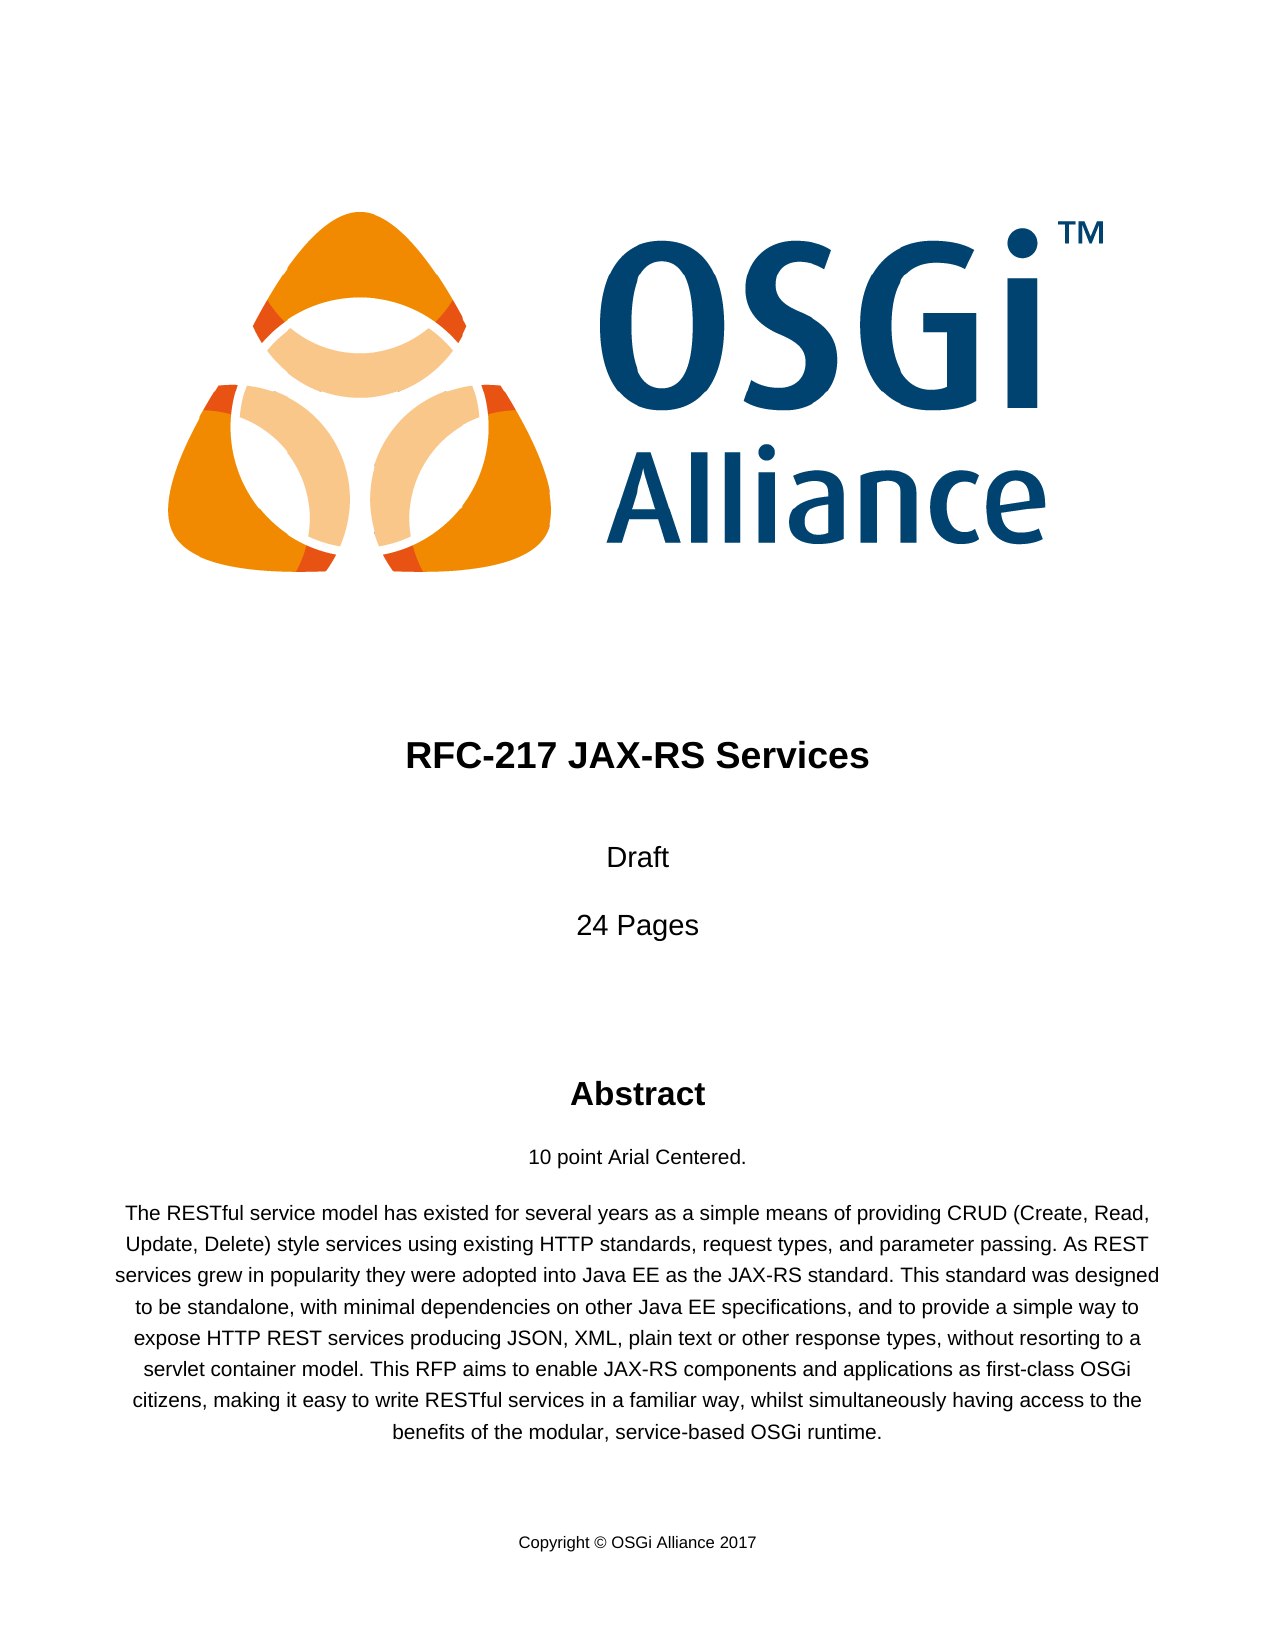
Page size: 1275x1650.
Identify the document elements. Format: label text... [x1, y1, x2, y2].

text 10 point Arial Centered. [112, 1137, 1162, 1168]
text The RESTful service model has existed for several years as a simple means of providing CRUD (Create, Read, Update, Delete) style services using existing HTTP standards, request types, and parameter passing. As REST services grew in popularity they were adopted into Java EE as the JAX-RS standard. This standard was designed to be standalone, with minimal dependencies on other Java EE specifications, and to provide a simple way to expose HTTP REST services producing JSON, XML, plain text or other response types, without resorting to a servlet container model. This RFP aims to enable JAX-RS components and applications as first-class OSGi citizens, making it easy to write RESTful services in a familiar way, whilst simultaneously having access to the benefits of the modular, service-based OSGi runtime. [112, 1193, 1162, 1443]
title Draft 25 Pages [112, 841, 1162, 941]
picture [112, 158, 1163, 626]
title RFC-217 JAX-RS Services [112, 733, 1162, 776]
text Abstract [112, 1074, 1162, 1112]
